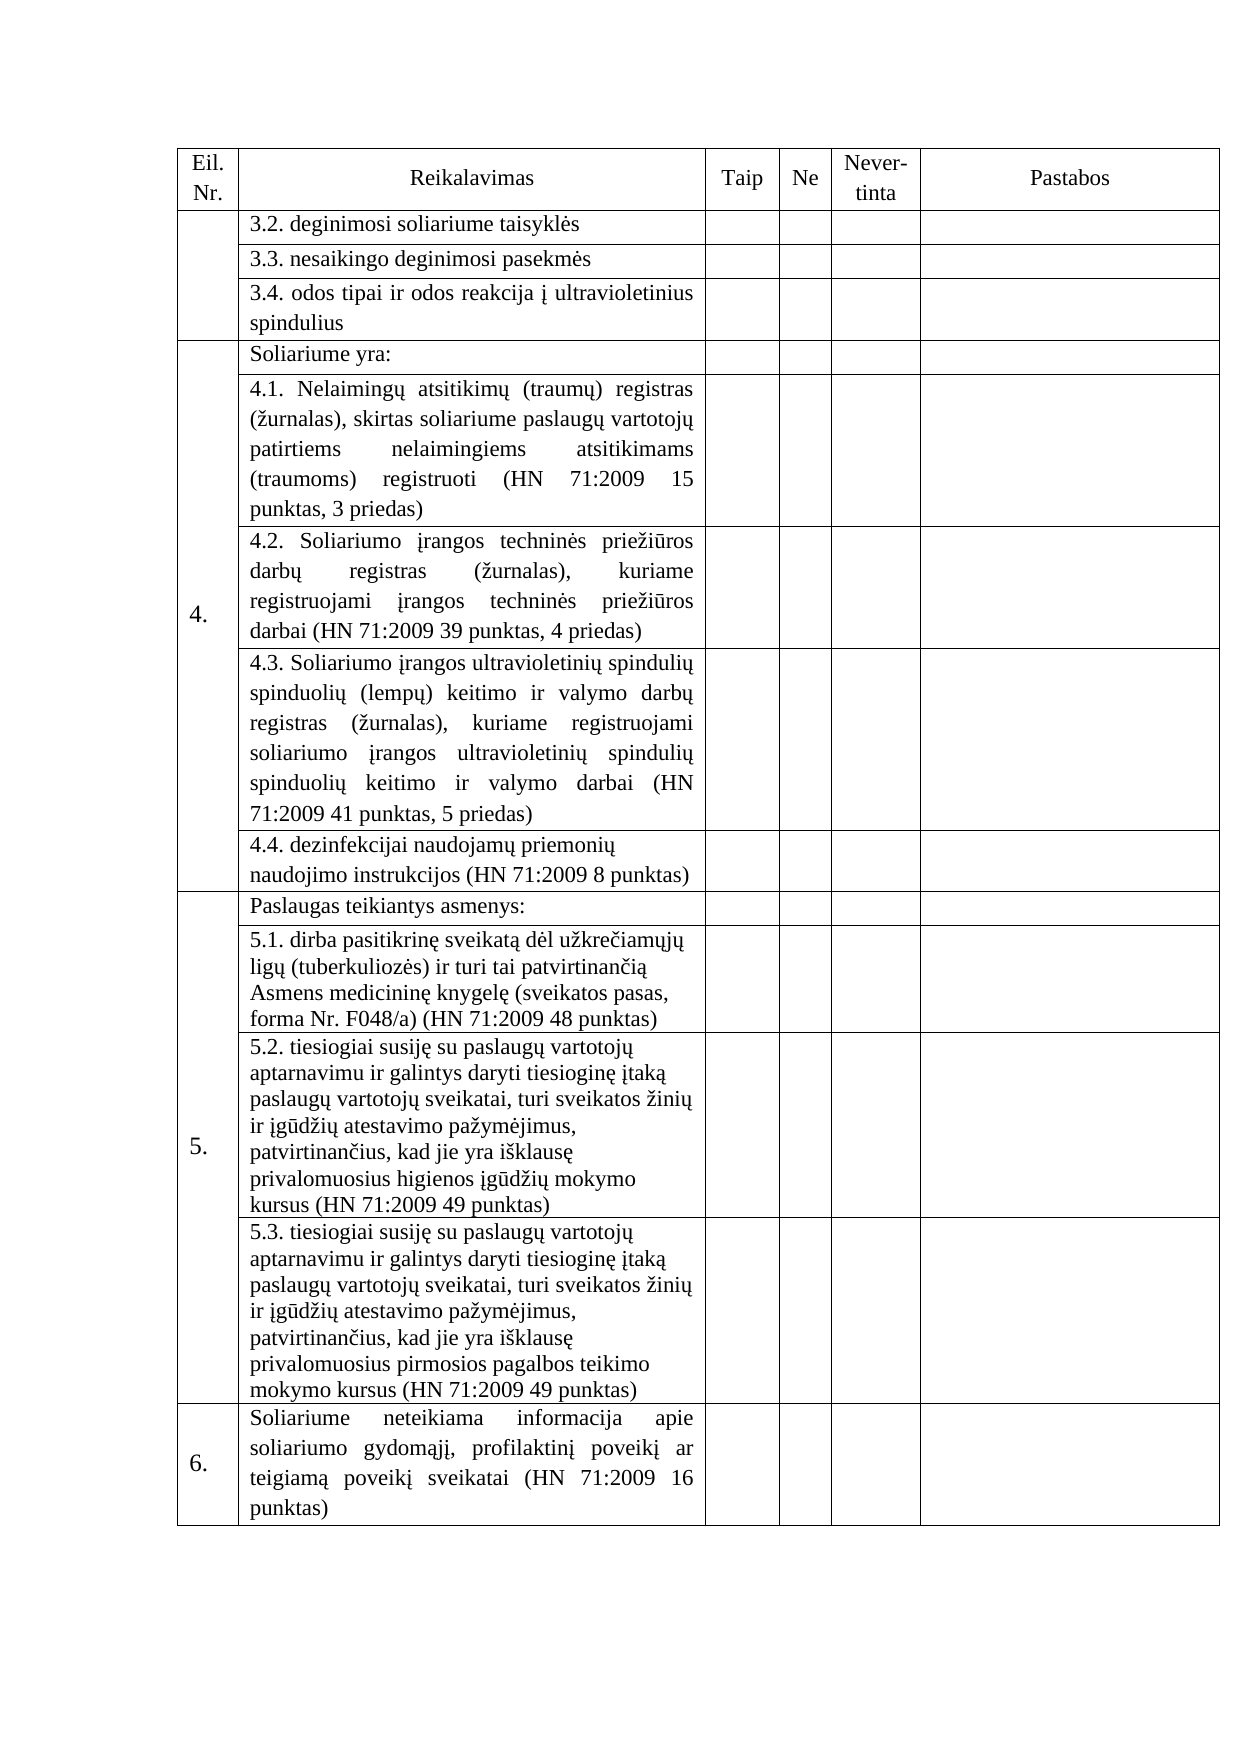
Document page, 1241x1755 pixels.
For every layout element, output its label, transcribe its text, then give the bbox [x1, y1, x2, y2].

table_cell [921, 245, 1219, 278]
table_cell [921, 211, 1219, 243]
table_cell [706, 649, 779, 830]
table_cell [832, 1033, 920, 1217]
table_cell Paslaugas teikiantys asmenys: [239, 892, 705, 925]
table_cell [832, 527, 920, 647]
table_cell 3.2. deginimosi soliariume taisyklės [239, 211, 705, 243]
table_cell [706, 245, 779, 278]
table_cell [780, 892, 831, 925]
table_cell [832, 1218, 920, 1403]
table_cell [921, 831, 1219, 891]
table_cell [832, 649, 920, 830]
table_header Pastabos [921, 149, 1219, 209]
table_cell [921, 649, 1219, 830]
table_cell [832, 279, 920, 339]
table_cell [780, 649, 831, 830]
table_cell 4.1. Nelaimingų atsitikimų (traumų) registras (žurnalas), skirtas soliariume paslaugų vartotojų patirtiems nelaimingiems atsitikimams (traumoms) registruoti (HN 71:2009 15 punktas, 3 priedas) [239, 375, 705, 526]
table_cell 5.3. tiesiogiai susiję su paslaugų vartotojų aptarnavimu ir galintys daryti tiesioginę įtaką paslaugų vartotojų sveikatai, turi sveikatos žinių ir įgūdžių atestavimo pažymėjimus, patvirtinančius, kad jie yra išklausę privalomuosius pirmosios pagalbos teikimo mokymo kursus (HN 71:2009 49 punktas) [239, 1218, 705, 1403]
table_cell [706, 341, 779, 373]
table_cell [706, 211, 779, 243]
table_cell [921, 892, 1219, 925]
table_cell [832, 211, 920, 243]
table_cell [921, 926, 1219, 1032]
table_header Reikalavimas [239, 149, 705, 209]
table_cell [706, 831, 779, 891]
table_cell 4. [178, 341, 238, 891]
table_cell [780, 211, 831, 243]
table_cell [780, 1218, 831, 1403]
table_cell [780, 926, 831, 1032]
table_cell [832, 1404, 920, 1525]
table_cell [921, 279, 1219, 339]
table_header Taip [706, 149, 779, 209]
table_cell [706, 1404, 779, 1525]
table_header Eil. Nr. [178, 149, 238, 209]
table_cell [921, 375, 1219, 526]
table_cell 4.4. dezinfekcijai naudojamų priemonių naudojimo instrukcijos (HN 71:2009 8 punktas) [239, 831, 705, 891]
table_cell [178, 211, 238, 339]
table_cell [706, 1218, 779, 1403]
table_cell [921, 1033, 1219, 1217]
table_cell [780, 341, 831, 373]
table_cell [780, 831, 831, 891]
table_cell Soliariume neteikiama informacija apie soliariumo gydomąjį, profilaktinį poveikį ar teigiamą poveikį sveikatai (HN 71:2009 16 punktas) [239, 1404, 705, 1525]
table_cell 3.3. nesaikingo deginimosi pasekmės [239, 245, 705, 278]
table_cell [832, 831, 920, 891]
table_cell [921, 1218, 1219, 1403]
table_cell [706, 892, 779, 925]
table_header Ne [780, 149, 831, 209]
table_cell [832, 926, 920, 1032]
table_cell 5. [178, 892, 238, 1403]
table_cell [706, 926, 779, 1032]
table_cell [921, 1404, 1219, 1525]
table_cell [780, 1404, 831, 1525]
table_cell [832, 341, 920, 373]
table_cell 4.2. Soliariumo įrangos techninės priežiūros darbų registras (žurnalas), kuriame registruojami įrangos techninės priežiūros darbai (HN 71:2009 39 punktas, 4 priedas) [239, 527, 705, 647]
table_cell [780, 245, 831, 278]
table_cell 5.1. dirba pasitikrinę sveikatą dėl užkrečiamųjų ligų (tuberkuliozės) ir turi tai patvirtinančią Asmens medicininę knygelę (sveikatos pasas, forma Nr. F048/a) (HN 71:2009 48 punktas) [239, 926, 705, 1032]
table_cell [832, 892, 920, 925]
table_cell [780, 1033, 831, 1217]
table_cell [832, 245, 920, 278]
table_cell 5.2. tiesiogiai susiję su paslaugų vartotojų aptarnavimu ir galintys daryti tiesioginę įtaką paslaugų vartotojų sveikatai, turi sveikatos žinių ir įgūdžių atestavimo pažymėjimus, patvirtinančius, kad jie yra išklausę privalomuosius higienos įgūdžių mokymo kursus (HN 71:2009 49 punktas) [239, 1033, 705, 1217]
table_cell [706, 375, 779, 526]
table_cell [780, 279, 831, 339]
table_cell 4.3. Soliariumo įrangos ultravioletinių spindulių spinduolių (lempų) keitimo ir valymo darbų registras (žurnalas), kuriame registruojami soliariumo įrangos ultravioletinių spindulių spinduolių keitimo ir valymo darbai (HN 71:2009 41 punktas, 5 priedas) [239, 649, 705, 830]
table_cell [780, 527, 831, 647]
table_cell [780, 375, 831, 526]
table_cell Soliariume yra: [239, 341, 705, 373]
table_cell [706, 1033, 779, 1217]
table_cell [921, 527, 1219, 647]
table_cell [832, 375, 920, 526]
table_cell [921, 341, 1219, 373]
table_header Never- tinta [832, 149, 920, 209]
table_cell 6. [178, 1404, 238, 1525]
table_cell [706, 279, 779, 339]
table_cell 3.4. odos tipai ir odos reakcija į ultravioletinius spindulius [239, 279, 705, 339]
table_cell [706, 527, 779, 647]
